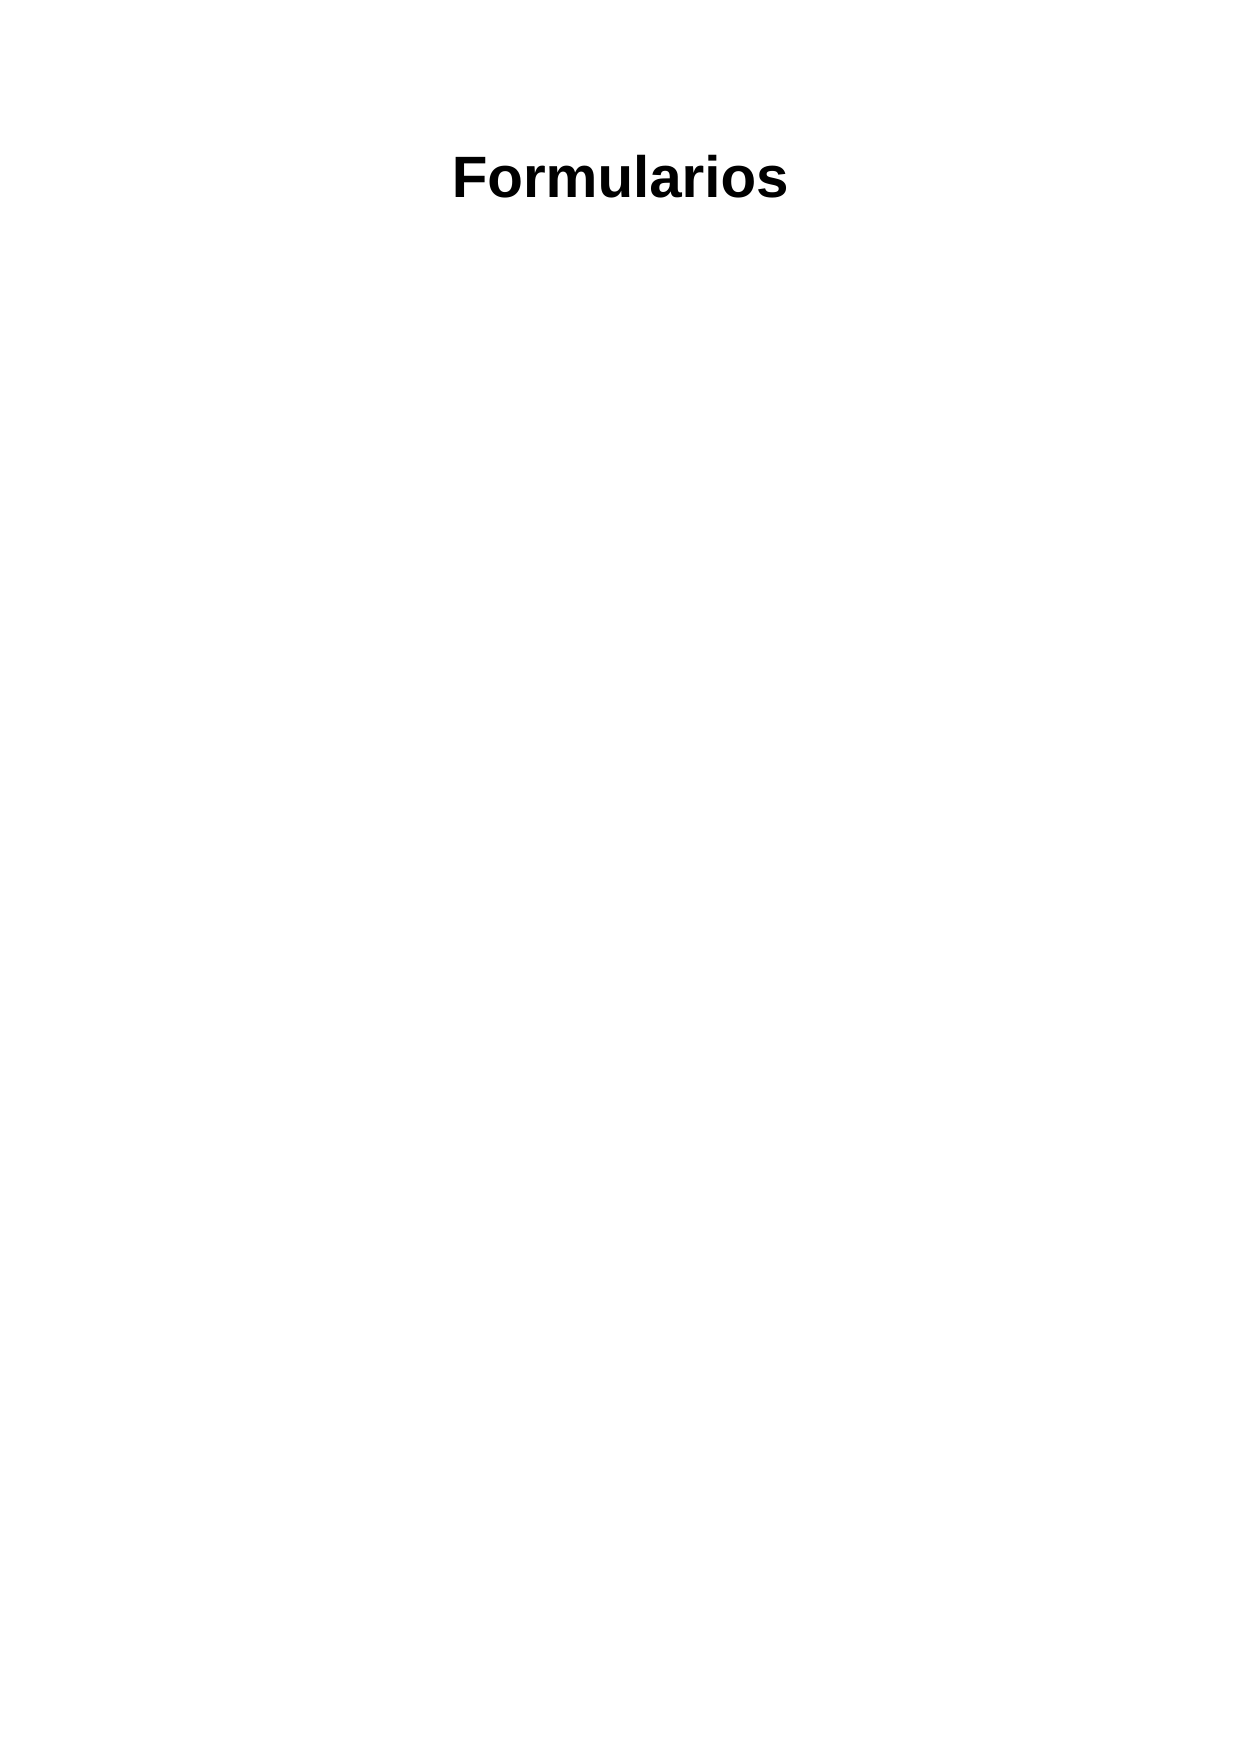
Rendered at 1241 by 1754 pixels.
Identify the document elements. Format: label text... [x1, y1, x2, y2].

title Formularios [118, 143, 1122, 210]
